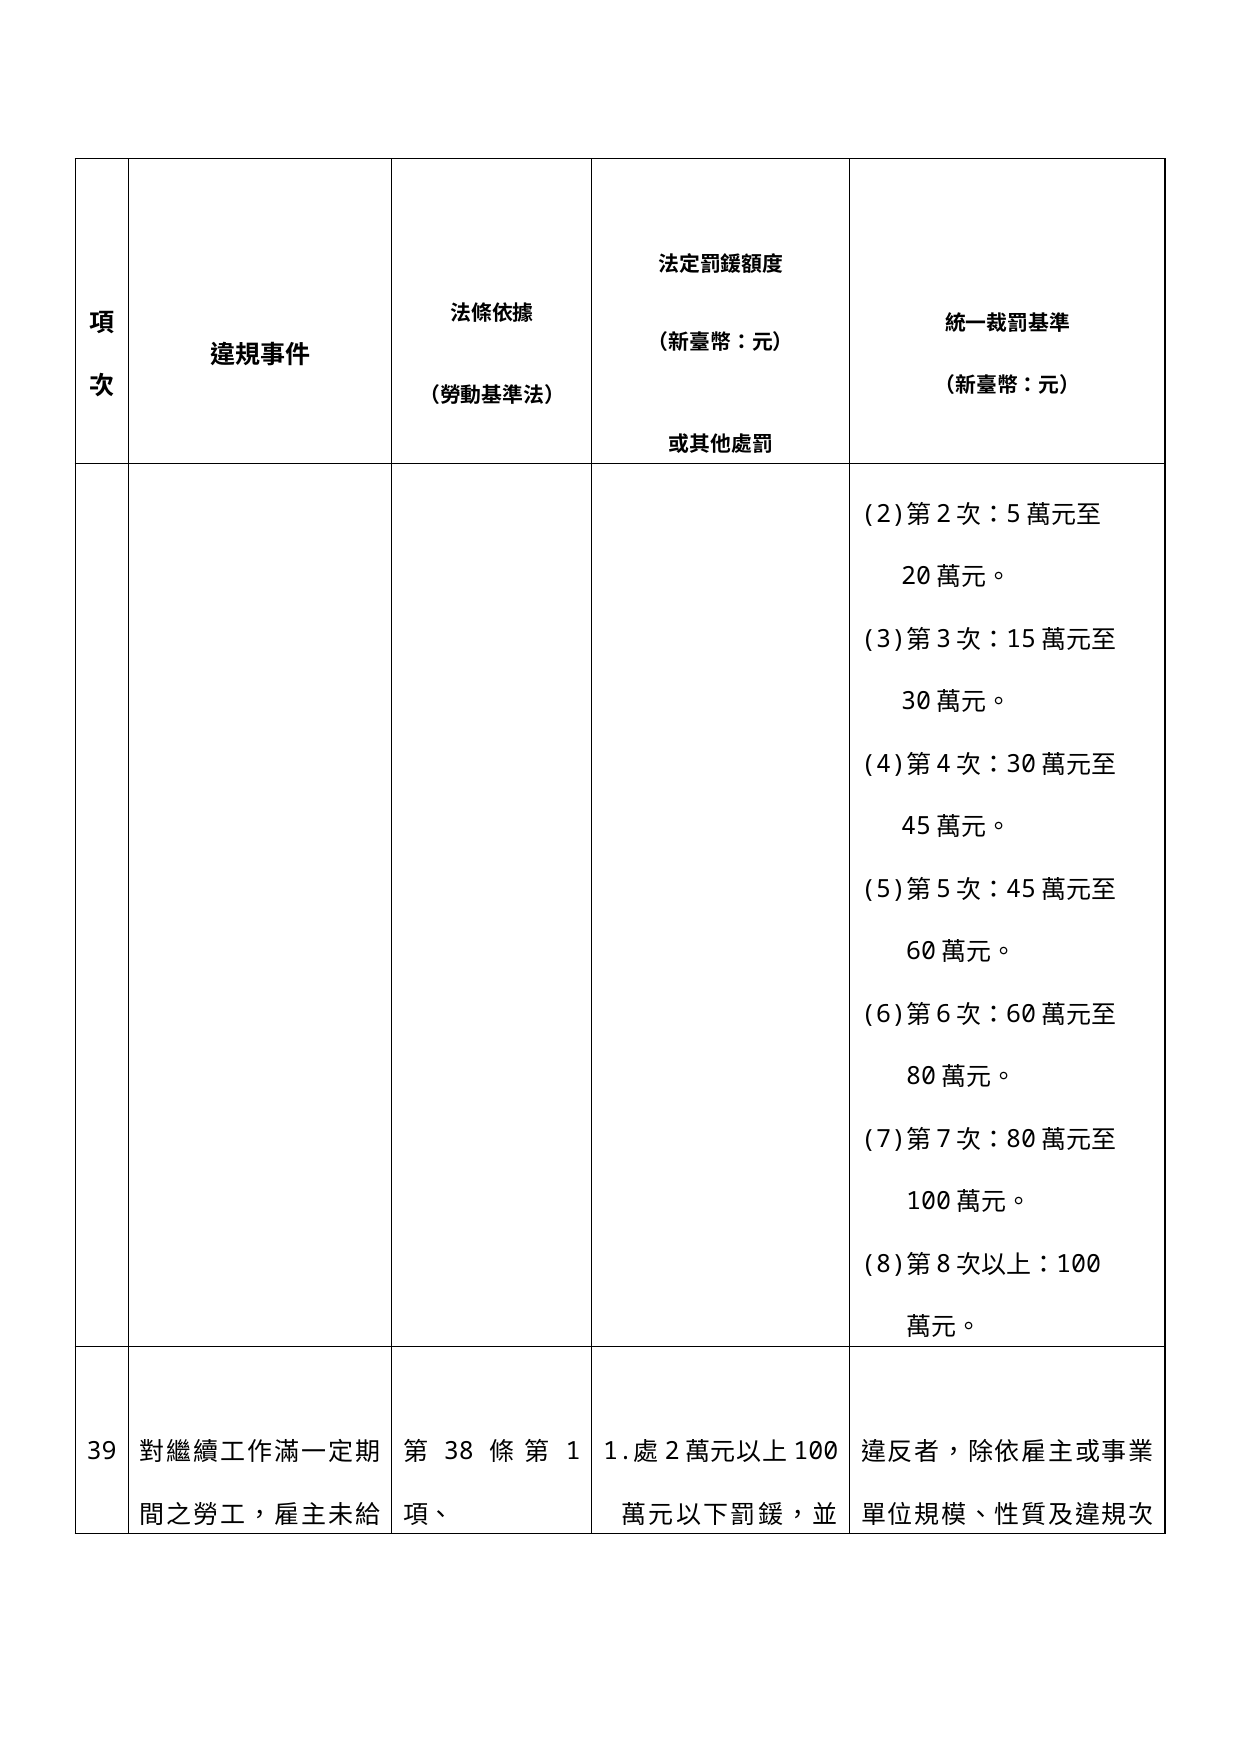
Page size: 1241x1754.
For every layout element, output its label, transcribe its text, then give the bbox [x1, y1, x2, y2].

table_cell 第38條第1項、 [392, 1347, 591, 1533]
table_header 法定罰鍰額度 （新臺幣：元） 或其他處罰 [592, 159, 849, 463]
table_cell 對繼續工作滿一定期間之勞工，雇主未給 [129, 1347, 391, 1533]
table_header 違規事件 [129, 159, 391, 463]
table_cell (2)第2次：5萬元至 20萬元。 (3)第3次：15萬元至 30萬元。 (4)第4次：30萬元至 45萬元。 (5)第5次：45萬元至 60萬元。 (6)第6次：60萬元至 80萬元。 (7)第7次：80萬元至 100萬元。 (8)第8次以上：100 萬元。 [850, 464, 1164, 1346]
table_cell 39 [76, 1347, 128, 1533]
table_cell [392, 464, 591, 1346]
table_header 統一裁罰基準 （新臺幣：元） [850, 159, 1164, 463]
table_cell [76, 464, 128, 1346]
table_header 項次 [76, 159, 128, 463]
table_cell 1.處2萬元以上100萬元以下罰鍰，並 [592, 1347, 849, 1533]
table_cell [129, 464, 391, 1346]
table_cell 違反者，除依雇主或事業單位規模、性質及違規次 [850, 1347, 1164, 1533]
table_header 法條依據 （勞動基準法） [392, 159, 591, 463]
table_cell [592, 464, 849, 1346]
